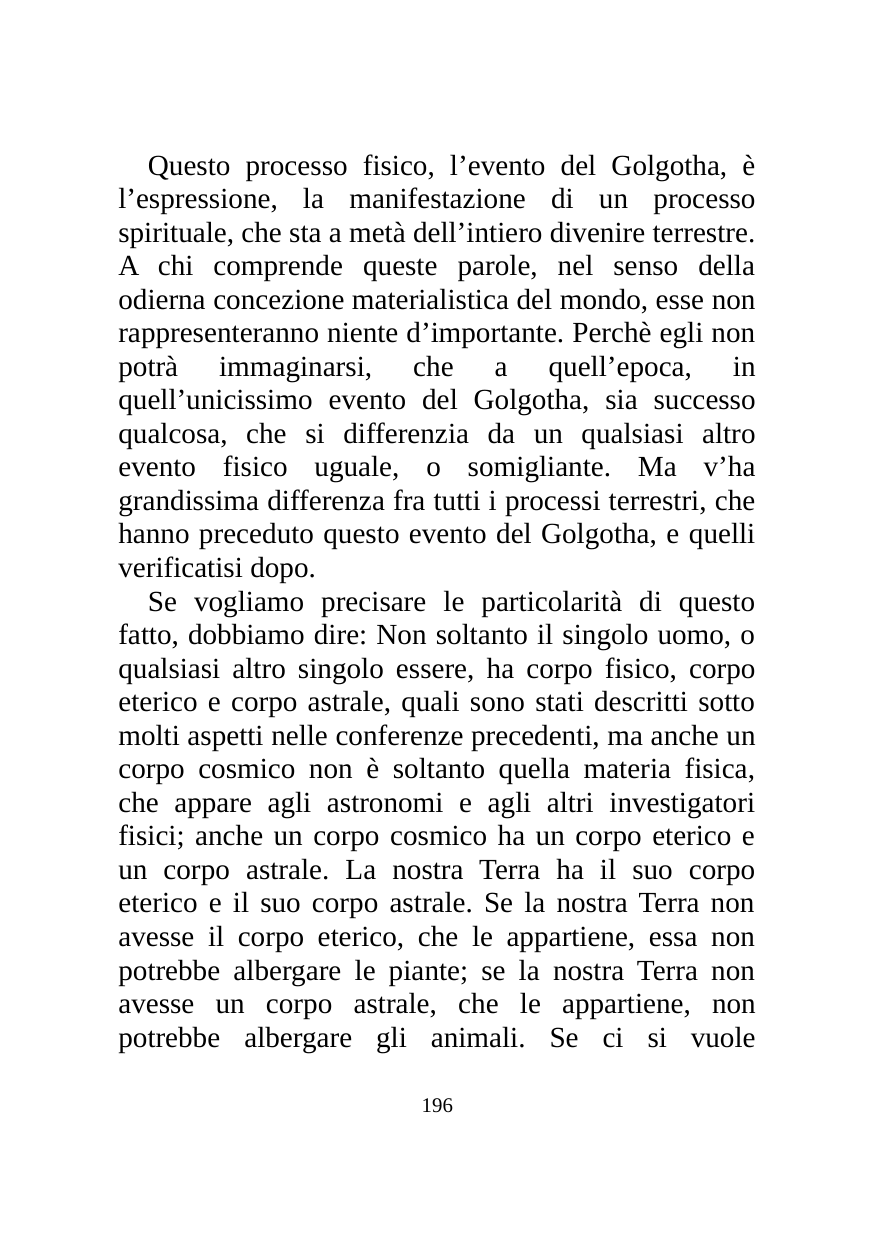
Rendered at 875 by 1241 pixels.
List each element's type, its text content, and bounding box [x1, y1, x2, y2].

text Questo processo fisico, l’evento del Golgotha, è l’espressione, la manifestazione di un processo spirituale, che sta a metà dell’intiero divenire terrestre. A chi comprende queste parole, nel senso della odierna concezione materialistica del mondo, esse non rappresenteranno niente d’importante. Perchè egli non potrà immaginarsi, che a quell’epoca, in quell’unicissimo evento del Golgotha, sia successo qualcosa, che si differenzia da un qualsiasi altro evento fisico uguale, o somigliante. Ma v’ha grandissima differenza fra tutti i processi terrestri, che hanno preceduto questo evento del Golgotha, e quelli verificatisi dopo. [118, 148, 756, 584]
text Se vogliamo precisare le particolarità di questo fatto, dobbiamo dire: Non soltanto il singolo uomo, o qualsiasi altro singolo essere, ha corpo fisico, corpo eterico e corpo astrale, quali sono stati descritti sotto molti aspetti nelle conferenze precedenti, ma anche un corpo cosmico non è soltanto quella materia fisica, che appare agli astronomi e agli altri investigatori fisici; anche un corpo cosmico ha un corpo eterico e un corpo astrale. La nostra Terra ha il suo corpo eterico e il suo corpo astrale. Se la nostra Terra non avesse il corpo eterico, che le appartiene, essa non potrebbe albergare le piante; se la nostra Terra non avesse un corpo astrale, che le appartiene, non potrebbe albergare gli animali. Se ci si vuole [118, 584, 756, 1053]
